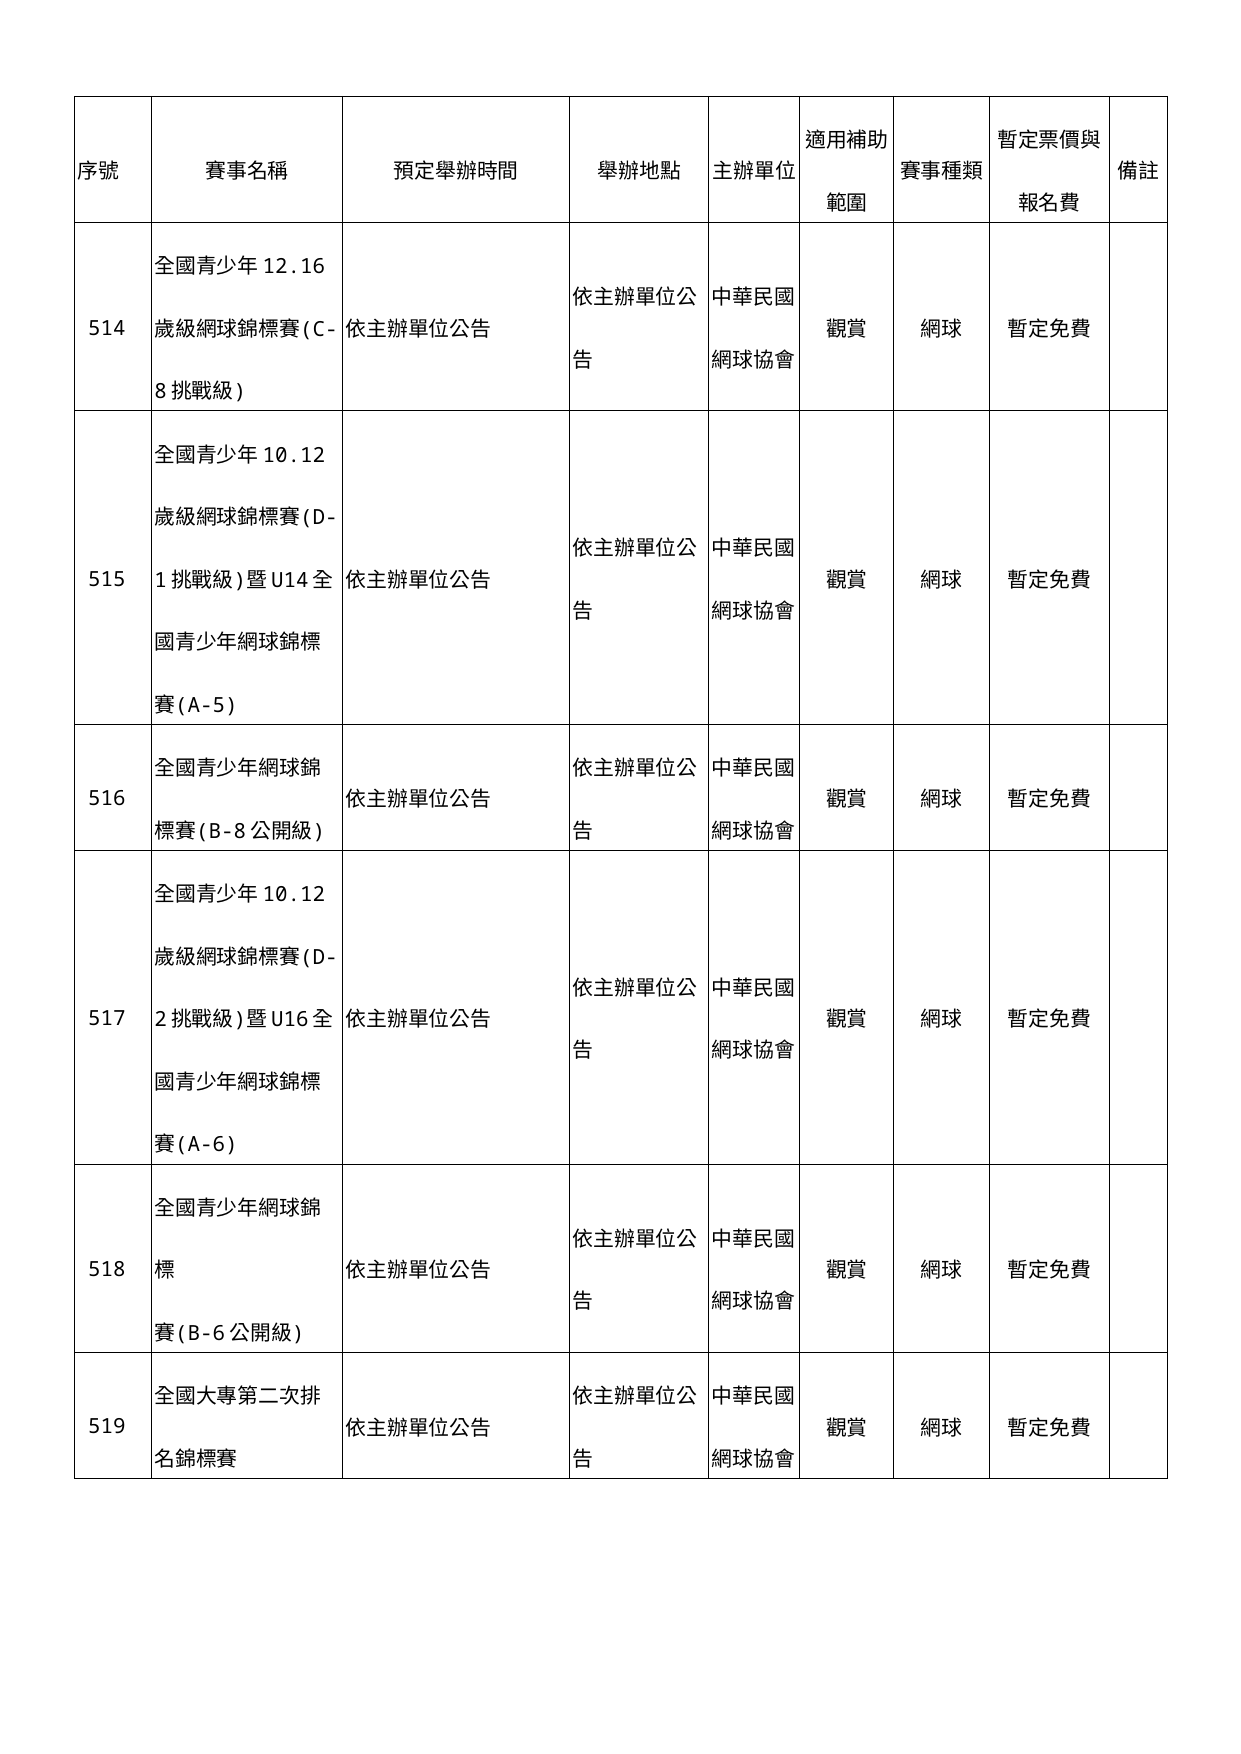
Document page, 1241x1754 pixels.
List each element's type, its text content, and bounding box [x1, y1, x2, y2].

table_cell 暫定免費 [990, 223, 1109, 410]
table_cell 依主辦單位公告 [343, 411, 569, 724]
table_cell 中華民國網球協會 [709, 1165, 799, 1352]
table_cell 中華民國網球協會 [709, 725, 799, 850]
table_cell 暫定免費 [990, 1353, 1109, 1478]
table_header 舉辦地點 [570, 97, 708, 222]
table_cell 全國青少年網球錦標賽(B-8公開級) [152, 725, 342, 850]
table_cell [75, 223, 151, 410]
table_cell 網球 [894, 411, 989, 724]
table_cell [75, 411, 151, 724]
table_header 主辦單位 [709, 97, 799, 222]
table_cell 依主辦單位公告 [343, 223, 569, 410]
table_cell 暫定免費 [990, 851, 1109, 1163]
table_header 暫定票價與報名費 [990, 97, 1109, 222]
table_cell 中華民國網球協會 [709, 851, 799, 1163]
table_header 預定舉辦時間 [343, 97, 569, 222]
table_cell 依主辦單位公告 [570, 725, 708, 850]
table_cell [75, 1165, 151, 1352]
table_cell 全國青少年12.16歲級網球錦標賽(C-8挑戰級) [152, 223, 342, 410]
table_header 賽事種類 [894, 97, 989, 222]
table_cell 觀賞 [800, 411, 893, 724]
table_cell 暫定免費 [990, 725, 1109, 850]
table_cell 網球 [894, 851, 989, 1163]
table_cell 依主辦單位公告 [570, 1353, 708, 1478]
table_cell 暫定免費 [990, 411, 1109, 724]
table_cell 中華民國網球協會 [709, 223, 799, 410]
table_cell 中華民國網球協會 [709, 411, 799, 724]
table_header 賽事名稱 [152, 97, 342, 222]
table_cell [1110, 223, 1167, 410]
table_cell 全國青少年10.12歲級網球錦標賽(D-2挑戰級)暨U16全國青少年網球錦標賽(A-6) [152, 851, 342, 1163]
table_cell 全國大專第二次排名錦標賽 [152, 1353, 342, 1478]
table_cell 網球 [894, 1353, 989, 1478]
table_cell 中華民國網球協會 [709, 1353, 799, 1478]
table_cell 依主辦單位公告 [343, 1165, 569, 1352]
table_cell 依主辦單位公告 [343, 851, 569, 1163]
table_cell [1110, 1165, 1167, 1352]
table_cell 觀賞 [800, 1353, 893, 1478]
table_cell [75, 725, 151, 850]
table_header 備註 [1110, 97, 1167, 222]
table_cell [1110, 851, 1167, 1163]
table_cell 依主辦單位公告 [343, 1353, 569, 1478]
table_cell [1110, 725, 1167, 850]
table_cell [1110, 1353, 1167, 1478]
table_cell 全國青少年10.12歲級網球錦標賽(D-1挑戰級)暨U14全國青少年網球錦標賽(A-5) [152, 411, 342, 724]
table_cell 網球 [894, 725, 989, 850]
table_cell 依主辦單位公告 [570, 411, 708, 724]
table_cell 觀賞 [800, 851, 893, 1163]
table_cell 依主辦單位公告 [343, 725, 569, 850]
table_cell 網球 [894, 1165, 989, 1352]
table_cell 觀賞 [800, 223, 893, 410]
table_cell 暫定免費 [990, 1165, 1109, 1352]
table_cell 依主辦單位公告 [570, 851, 708, 1163]
table_cell [75, 851, 151, 1163]
table_cell 觀賞 [800, 1165, 893, 1352]
table_cell 觀賞 [800, 725, 893, 850]
table_cell 網球 [894, 223, 989, 410]
table_cell 依主辦單位公告 [570, 1165, 708, 1352]
table_header 適用補助範圍 [800, 97, 893, 222]
table_cell 全國青少年網球錦標 賽(B-6公開級) [152, 1165, 342, 1352]
table_header 序號 [75, 97, 151, 222]
table_cell 依主辦單位公告 [570, 223, 708, 410]
table_cell [75, 1353, 151, 1478]
table_cell [1110, 411, 1167, 724]
